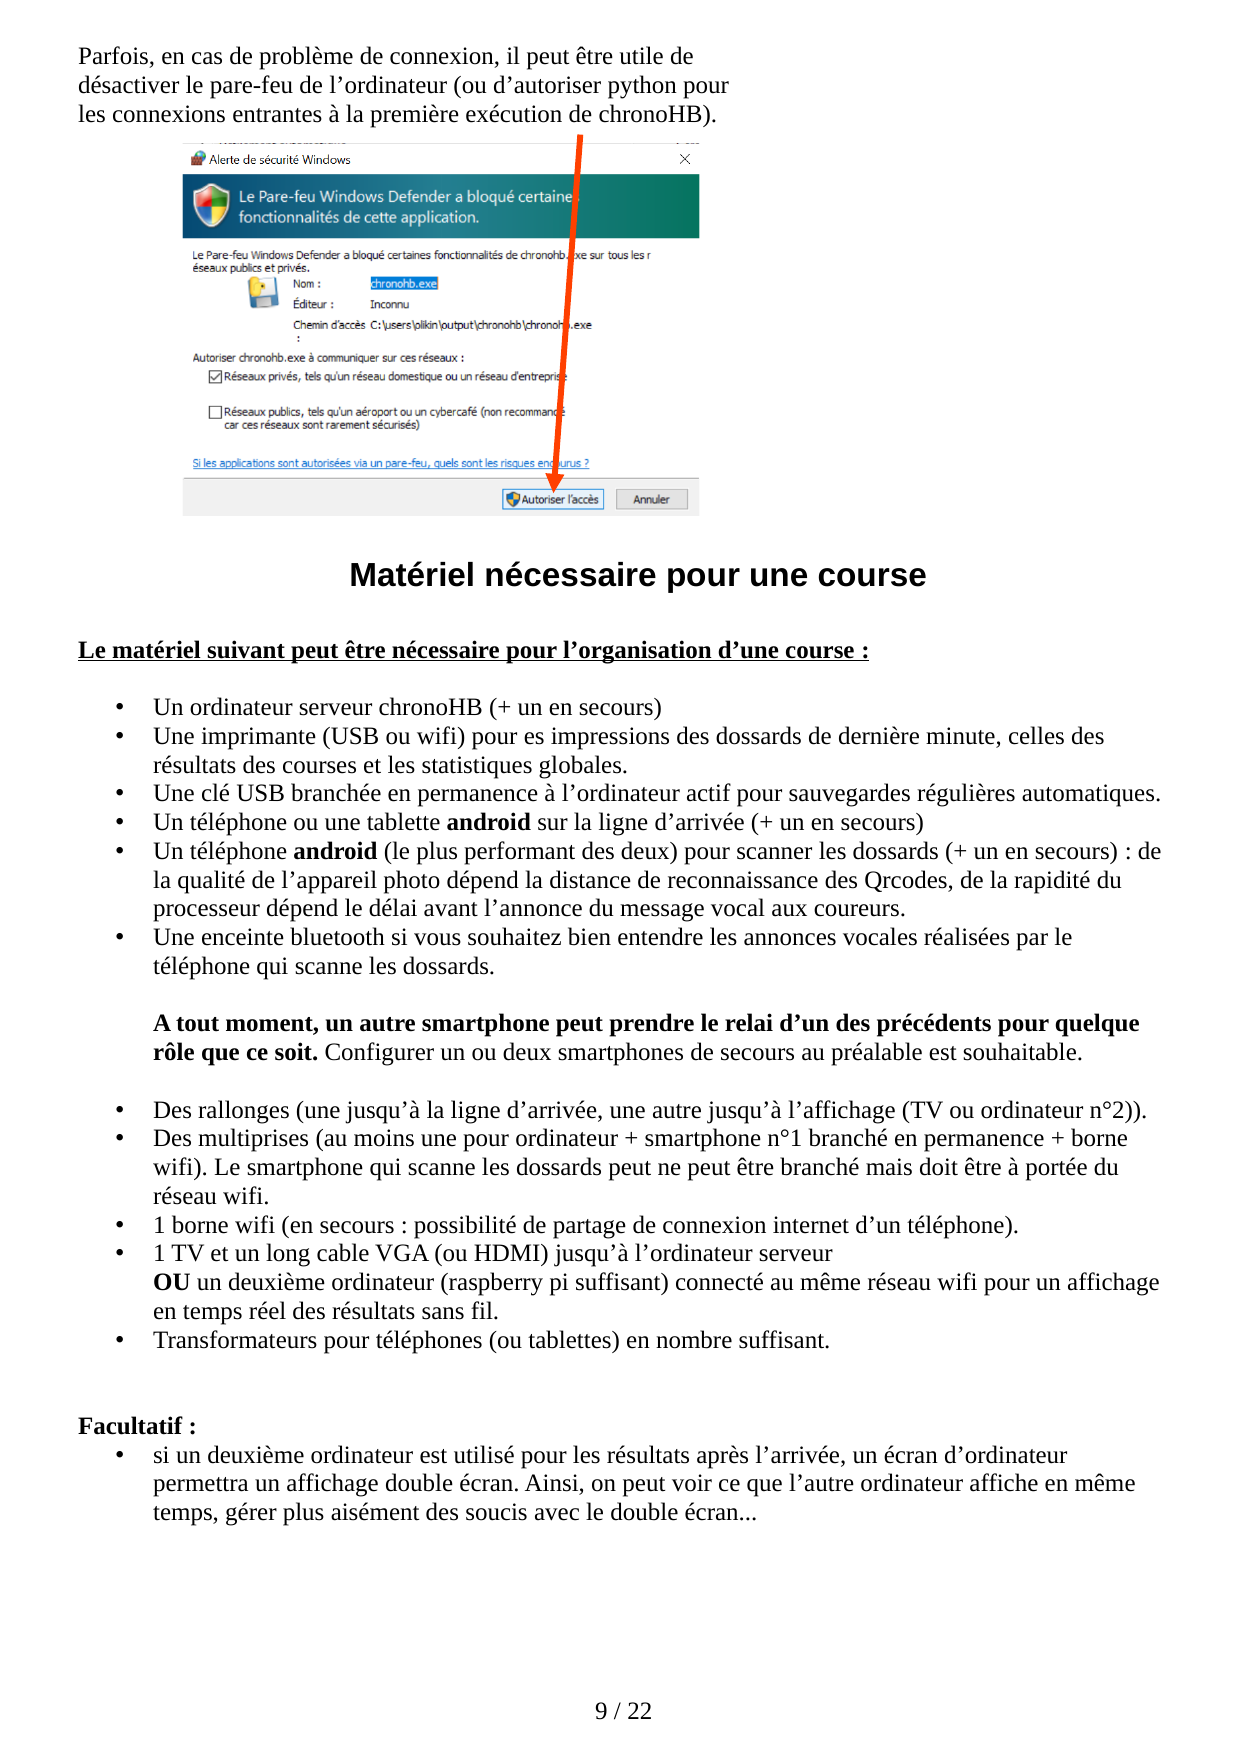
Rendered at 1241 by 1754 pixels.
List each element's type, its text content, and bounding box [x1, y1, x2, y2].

list Transformateurs pour téléphones (ou tablettes) en nombre suffisant. [115, 1325, 1169, 1353]
list Une clé USB branchée en permanence à l’ordinateur actif pour sauvegardes régulières automatiques. [115, 778, 1169, 807]
list Un téléphone ou une tablette android sur la ligne d’arrivée (+ un en secours) [115, 807, 1169, 836]
subtitle Matériel nécessaire pour une course [107, 555, 1169, 593]
text Facultatif : [78, 1411, 1169, 1440]
list si un deuxième ordinateur est utilisé pour les résultats après l’arrivée, un écran d’ordinateur permettra un affichage double écran. Ainsi, on peut voir ce que l’autre ordinateur affiche en même temps, gérer plus aisément des soucis avec le double écran... [115, 1440, 1169, 1526]
text Parfois, en cas de problème de connexion, il peut être utile de désactiver le pare-feu de l’ordinateur (ou d’autoriser python pour les connexions entrantes à la première exécution de chronoHB). [78, 41, 744, 128]
list Des rallonges (une jusqu’à la ligne d’arrivée, une autre jusqu’à l’affichage (TV ou ordinateur n°2)). [115, 1095, 1169, 1123]
text Le matériel suivant peut être nécessaire pour l’organisation d’une course : [78, 635, 1169, 663]
list Un ordinateur serveur chronoHB (+ un en secours) [115, 692, 1169, 721]
list Un téléphone android (le plus performant des deux) pour scanner les dossards (+ un en secours) : de la qualité de l’appareil photo dépend la distance de reconnaissance des Qrcodes, de la rapidité du processeur dépend le délai avant l’annonce du message vocal aux coureurs. [115, 836, 1169, 922]
picture [182, 143, 700, 516]
list Une enceinte bluetooth si vous souhaitez bien entendre les annonces vocales réalisées par le téléphone qui scanne les dossards. A tout moment, un autre smartphone peut prendre le relai d’un des précédents pour quelque rôle que ce soit. Configurer un ou deux smartphones de secours au préalable est souhaitable. [115, 922, 1169, 1066]
list Une imprimante (USB ou wifi) pour es impressions des dossards de dernière minute, celles des résultats des courses et les statistiques globales. [115, 721, 1169, 778]
list Des multiprises (au moins une pour ordinateur + smartphone n°1 branché en permanence + borne wifi). Le smartphone qui scanne les dossards peut ne peut être branché mais doit être à portée du réseau wifi. [115, 1123, 1169, 1210]
list 1 TV et un long cable VGA (ou HDMI) jusqu’à l’ordinateur serveur OU un deuxième ordinateur (raspberry pi suffisant) connecté au même réseau wifi pour un affichage en temps réel des résultats sans fil. [115, 1238, 1169, 1325]
list 1 borne wifi (en secours : possibilité de partage de connexion internet d’un téléphone). [115, 1210, 1169, 1238]
